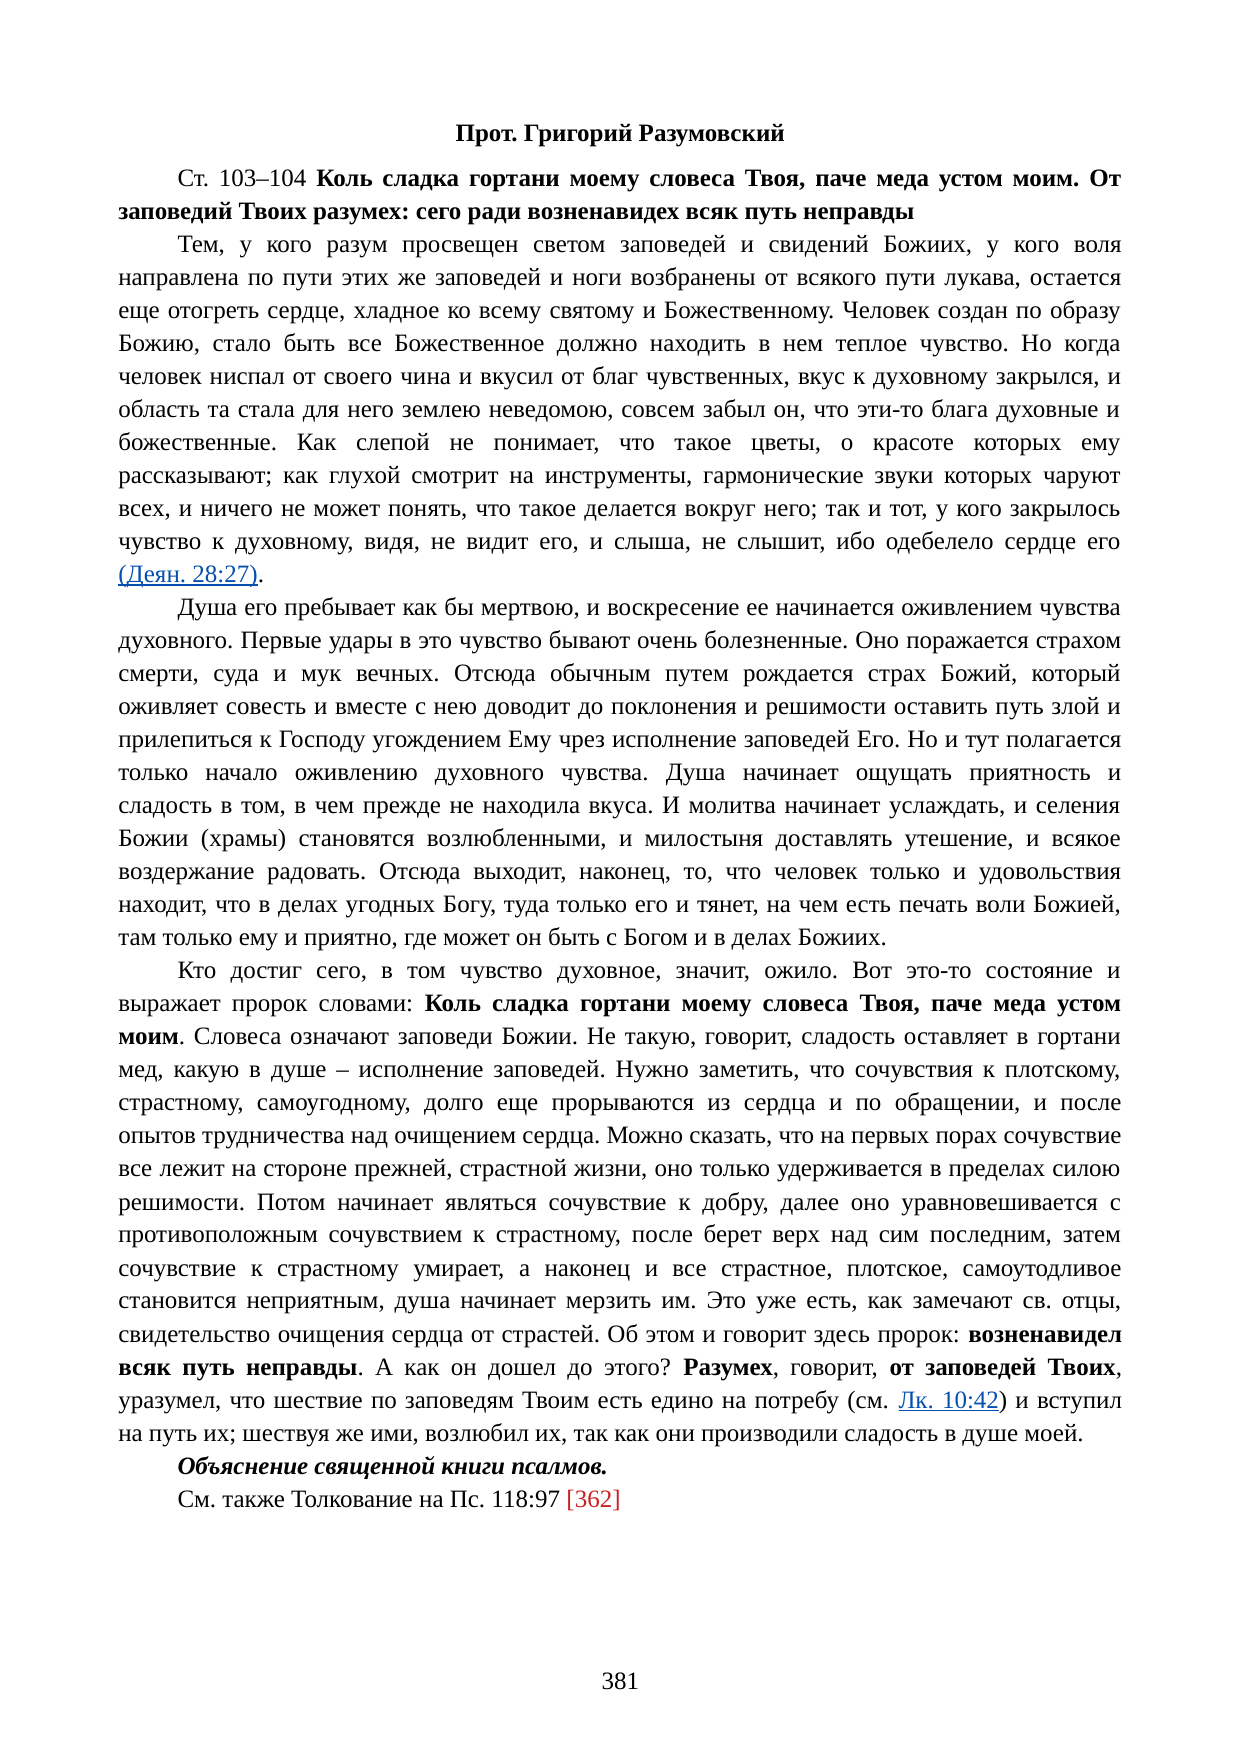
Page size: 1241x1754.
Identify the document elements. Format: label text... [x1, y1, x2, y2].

text Душа его пребывает как бы мертвою, и воскресение ее начинается оживлением чувства духовного. Первые удары в это чувство бывают очень болезненные. Оно поражается страхом смерти, суда и мук вечных. Отсюда обычным путем рождается страх Божий, который оживляет совесть и вместе с нею доводит до поклонения и решимости оставить путь злой и прилепиться к Господу угождением Ему чрез исполнение заповедей Его. Но и тут полагается только начало оживлению духовного чувства. Душа начинает ощущать приятность и сладость в том, в чем прежде не находила вкуса. И молитва начинает услаждать, и селения Божии (храмы) становятся возлюбленными, и милостыня доставлять утешение, и всякое воздержание радовать. Отсюда выходит, наконец, то, что человек только и удовольствия находит, что в делах угодных Богу, туда только его и тянет, на чем есть печать воли Божией, там только ему и приятно, где может он быть с Богом и в делах Божиих. [118, 592, 1122, 951]
text Объяснение священной книги псалмов. [118, 1451, 1122, 1479]
text См. также Толкование на Пс. 118:97 [362] [118, 1484, 1122, 1512]
text Кто достиг сего, в том чувство духовное, значит, ожило. Вот это-то состояние и выражает пророк словами: Коль сладка гортани моему словеса Твоя, паче меда устом моим. Словеса означают заповеди Божии. Не такую, говорит, сладость оставляет в гортани мед, какую в душе – исполнение заповедей. Нужно заметить, что сочувствия к плотскому, страстному, самоугодному, долго еще прорываются из сердца и по обращении, и после опытов трудничества над очищением сердца. Можно сказать, что на первых порах сочувствие все лежит на стороне прежней, страстной жизни, оно только удерживается в пределах силою решимости. Потом начинает являться сочувствие к добру, далее оно уравновешивается с противоположным сочувствием к страстному, после берет верх над сим последним, затем сочувствие к страстному умирает, а наконец и все страстное, плотское, самоутодливое становится неприятным, душа начинает мерзить им. Это уже есть, как замечают св. отцы, свидетельство очищения сердца от страстей. Об этом и говорит здесь пророк: возненавидел всяк путь неправды. А как он дошел до этого? Разумех, говорит, от заповедей Твоих, уразумел, что шествие по заповедям Твоим есть едино на потребу (см. Лк. 10:42) и вступил на путь их; шествуя же ими, возлюбил их, так как они производили сладость в душе моей. [118, 955, 1122, 1446]
text Ст. 103–104 Коль сладка гортани моему словеса Твоя, паче меда устом моим. От заповедий Твоих разумех: сего ради возненавидех всяк путь неправды [118, 163, 1122, 225]
text Тем, у кого разум просвещен светом заповедей и свидений Божиих, у кого воля направлена по пути этих же заповедей и ноги возбранены от всякого пути лукава, остается еще отогреть сердце, хладное ко всему святому и Божественному. Человек создан по образу Божию, стало быть все Божественное должно находить в нем теплое чувство. Но когда человек ниспал от своего чина и вкусил от благ чувственных, вкус к духовному закрылся, и область та стала для него землею неведомою, совсем забыл он, что эти-то блага духовные и божественные. Как слепой не понимает, что такое цветы, о красоте которых ему рассказывают; как глухой смотрит на инструменты, гармонические звуки которых чаруют всех, и ничего не может понять, что такое делается вокруг него; так и тот, у кого закрылось чувство к духовному, видя, не видит его, и слыша, не слышит, ибо одебелело сердце его (Деян. 28:27). [118, 229, 1122, 588]
subtitle Прот. Григорий Разумовский [118, 118, 1122, 147]
